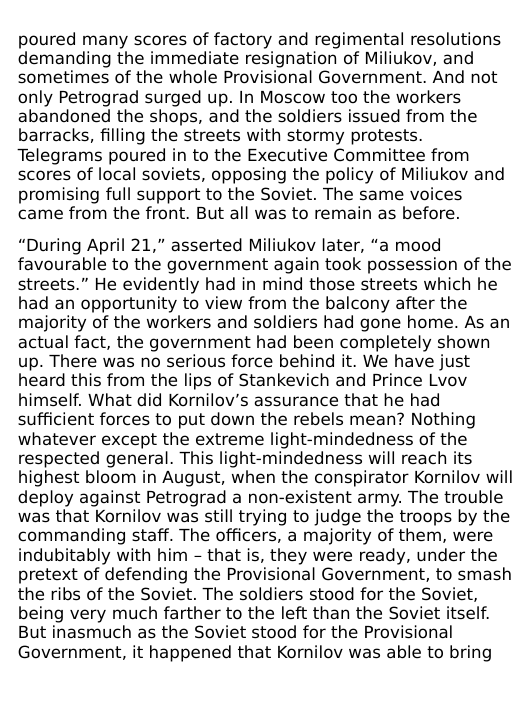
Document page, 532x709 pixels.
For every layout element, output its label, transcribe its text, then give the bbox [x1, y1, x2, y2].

text “During April 21,” asserted Miliukov later, “a mood favourable to the government again took possession of the streets.” He evidently had in mind those streets which he had an opportunity to view from the balcony after the majority of the workers and soldiers had gone home. As an actual fact, the government had been completely shown up. There was no serious force behind it. We have just heard this from the lips of Stankevich and Prince Lvov himself. What did Kornilov’s assurance that he had sufficient forces to put down the rebels mean? Nothing whatever except the extreme light-mindedness of the respected general. This light-mindedness will reach its highest bloom in August, when the conspirator Kornilov will deploy against Petrograd a non-existent army. The trouble was that Kornilov was still trying to judge the troops by the commanding staff. The officers, a majority of them, were indubitably with him – that is, they were ready, under the pretext of defending the Provisional Government, to smash the ribs of the Soviet. The soldiers stood for the Soviet, being very much farther to the left than the Soviet itself. But inasmuch as the Soviet stood for the Provisional Government, it happened that Kornilov was able to bring [18, 236, 514, 662]
text poured many scores of factory and regimental resolutions demanding the immediate resignation of Miliukov, and sometimes of the whole Provisional Government. And not only Petrograd surged up. In Moscow too the workers abandoned the shops, and the soldiers issued from the barracks, filling the streets with stormy protests. Telegrams poured in to the Executive Committee from scores of local soviets, opposing the policy of Miliukov and promising full support to the Soviet. The same voices came from the front. But all was to remain as before. [18, 29, 514, 223]
